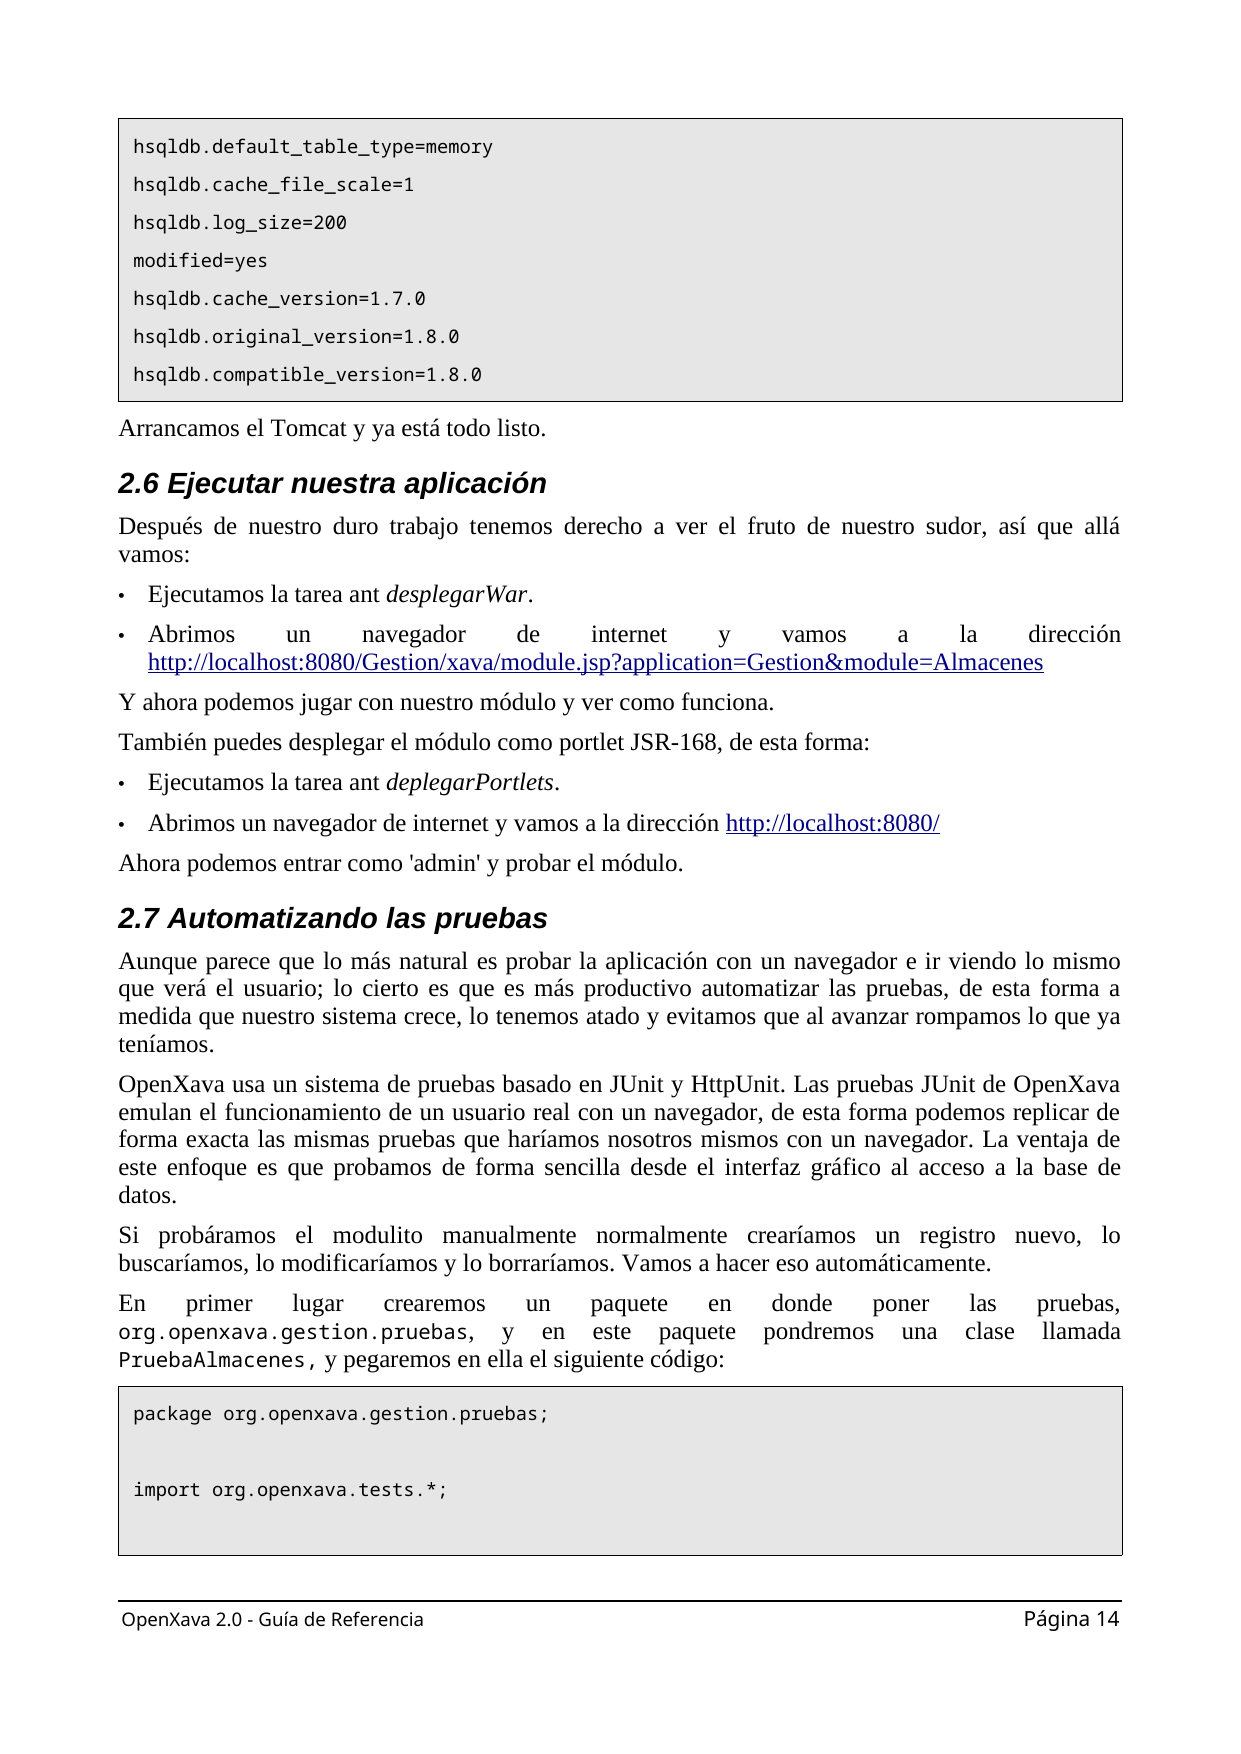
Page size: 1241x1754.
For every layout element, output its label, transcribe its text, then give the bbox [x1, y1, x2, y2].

text Si probáramos el modulito manualmente normalmente crearíamos un registro nuevo, lo buscaríamos, lo modificaríamos y lo borraríamos. Vamos a hacer eso automáticamente. [118, 1221, 1122, 1277]
text hsqldb.default_table_type=memory [119, 119, 1122, 156]
text Aunque parece que lo más natural es probar la aplicación con un navegador e ir viendo lo mismo que verá el usuario; lo cierto es que es más productivo automatizar las pruebas, de esta forma a medida que nuestro sistema crece, lo tenemos atado y evitamos que al avanzar rompamos lo que ya teníamos. [118, 947, 1122, 1058]
list Ejecutamos la tarea ant desplegarWar. [118, 580, 1122, 608]
text En primer lugar crearemos un paquete en donde poner las pruebas, org.openxava.gestion.pruebas, y en este paquete pondremos una clase llamada PruebaAlmacenes, y pegaremos en ella el siguiente código: [118, 1289, 1122, 1373]
text OpenXava usa un sistema de pruebas basado en JUnit y HttpUnit. Las pruebas JUnit de OpenXava emulan el funcionamiento de un usuario real con un navegador, de esta forma podemos replicar de forma exacta las mismas pruebas que haríamos nosotros mismos con un navegador. La ventaja de este enfoque es que probamos de forma sencilla desde el interfaz gráfico al acceso a la base de datos. [118, 1070, 1122, 1209]
text Después de nuestro duro trabajo tenemos derecho a ver el fruto de nuestro sudor, así que allá vamos: [118, 512, 1122, 567]
subtitle Ejecutar nuestra aplicación [118, 467, 1122, 499]
text modified=yes [119, 232, 1122, 270]
text hsqldb.cache_version=1.7.0 [119, 270, 1122, 308]
list Abrimos un navegador de internet y vamos a la dirección http://localhost:8080/ [118, 809, 1122, 836]
text import org.openxava.tests.*; [119, 1462, 1122, 1500]
text Ahora podemos entrar como 'admin' y probar el módulo. [118, 849, 1122, 877]
list Abrimos un navegador de internet y vamos a la dirección http://localhost:8080/Gestion/xava/module.jsp?application=Gestion&module=Almacenes [118, 620, 1122, 676]
text hsqldb.compatible_version=1.8.0 [119, 346, 1122, 401]
subtitle Automatizando las pruebas [118, 902, 1122, 934]
text hsqldb.original_version=1.8.0 [119, 308, 1122, 346]
text hsqldb.log_size=200 [119, 194, 1122, 232]
text Arrancamos el Tomcat y ya está todo listo. [118, 414, 1122, 442]
text hsqldb.cache_file_scale=1 [119, 156, 1122, 194]
text Y ahora podemos jugar con nuestro módulo y ver como funciona. [118, 688, 1122, 716]
text También puedes desplegar el módulo como portlet JSR-168, de esta forma: [118, 728, 1122, 756]
text package org.openxava.gestion.pruebas; [119, 1387, 1122, 1424]
list Ejecutamos la tarea ant deplegarPortlets. [118, 768, 1122, 796]
